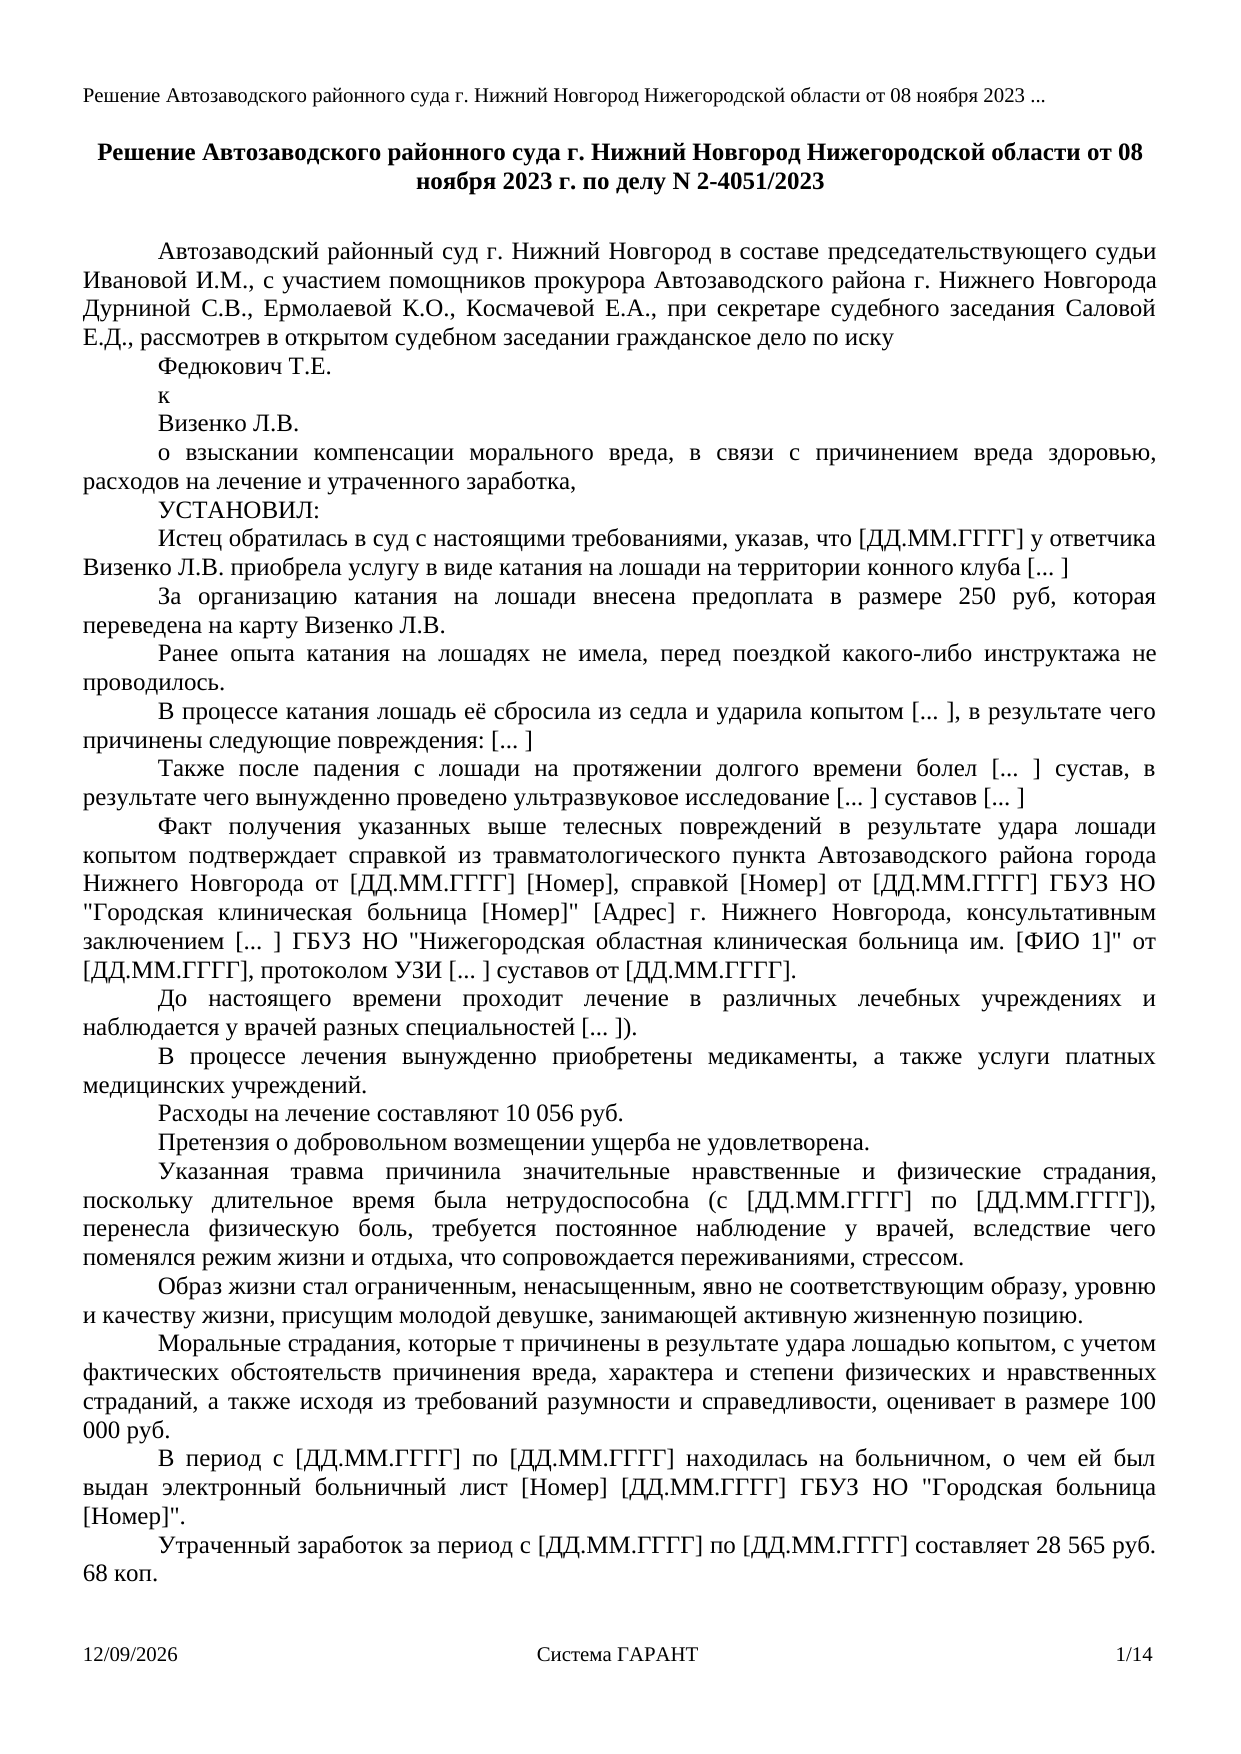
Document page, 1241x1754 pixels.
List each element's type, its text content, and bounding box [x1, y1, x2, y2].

text Истец обратилась в суд с настоящими требованиями, указав, что [ДД.ММ.ГГГГ] у ответчика Визенко Л.В. приобрела услугу в виде катания на лошади на территории конного клуба [... ] [83, 523, 1157, 581]
text До настоящего времени проходит лечение в различных лечебных учреждениях и наблюдается у врачей разных специальностей [... ]). [83, 983, 1157, 1041]
text Ранее опыта катания на лошадях не имела, перед поездкой какого-либо инструктажа не проводилось. [83, 638, 1157, 696]
text Претензия о добровольном возмещении ущерба не удовлетворена. [83, 1127, 1157, 1156]
text Указанная травма причинила значительные нравственные и физические страдания, поскольку длительное время была нетрудоспособна (с [ДД.ММ.ГГГГ] по [ДД.ММ.ГГГГ]), перенесла физическую боль, требуется постоянное наблюдение у врачей, вследствие чего поменялся режим жизни и отдыха, что сопровождается переживаниями, стрессом. [83, 1156, 1157, 1271]
text Образ жизни стал ограниченным, ненасыщенным, явно не соответствующим образу, уровню и качеству жизни, присущим молодой девушке, занимающей активную жизненную позицию. [83, 1271, 1157, 1328]
text Расходы на лечение составляют 10 056 руб. [83, 1098, 1157, 1127]
text Факт получения указанных выше телесных повреждений в результате удара лошади копытом подтверждает справкой из травматологического пункта Автозаводского района города Нижнего Новгорода от [ДД.ММ.ГГГГ] [Номер], справкой [Номер] от [ДД.ММ.ГГГГ] ГБУЗ НО "Городская клиническая больница [Номер]" [Адрес] г. Нижнего Новгорода, консультативным заключением [... ] ГБУЗ НО "Нижегородская областная клиническая больница им. [ФИО 1]" от [ДД.ММ.ГГГГ], протоколом УЗИ [... ] суставов от [ДД.ММ.ГГГГ]. [83, 811, 1157, 983]
text В период с [ДД.ММ.ГГГГ] по [ДД.ММ.ГГГГ] находилась на больничном, о чем ей был выдан электронный больничный лист [Номер] [ДД.ММ.ГГГГ] ГБУЗ НО "Городская больница [Номер]". [83, 1443, 1157, 1530]
text В процессе лечения вынужденно приобретены медикаменты, а также услуги платных медицинских учреждений. [83, 1041, 1157, 1098]
text Автозаводский районный суд г. Нижний Новгород в составе председательствующего судьи Ивановой И.М., с участием помощников прокурора Автозаводского района г. Нижнего Новгорода Дурниной С.В., Ермолаевой К.О., Космачевой Е.А., при секретаре судебного заседания Саловой Е.Д., рассмотрев в открытом судебном заседании гражданское дело по иску [83, 236, 1157, 351]
text о взыскании компенсации морального вреда, в связи с причинением вреда здоровью, расходов на лечение и утраченного заработка, [83, 437, 1157, 495]
text Утраченный заработок за период с [ДД.ММ.ГГГГ] по [ДД.ММ.ГГГГ] составляет 28 565 руб. 68 коп. [83, 1530, 1157, 1587]
text Моральные страдания, которые т причинены в результате удара лошадью копытом, с учетом фактических обстоятельств причинения вреда, характера и степени физических и нравственных страданий, а также исходя из требований разумности и справедливости, оценивает в размере 100 000 руб. [83, 1328, 1157, 1443]
text Также после падения с лошади на протяжении долгого времени болел [... ] сустав, в результате чего вынужденно проведено ультразвуковое исследование [... ] суставов [... ] [83, 753, 1157, 811]
text к [83, 380, 1157, 408]
text Федюкович Т.Е. [83, 351, 1157, 380]
text За организацию катания на лошади внесена предоплата в размере 250 руб, которая переведена на карту Визенко Л.В. [83, 581, 1157, 638]
text УСТАНОВИЛ: [83, 495, 1157, 523]
subtitle Решение Автозаводского районного суда г. Нижний Новгород Нижегородской области от 08 ноября 2023 г. по делу N 2-4051/2023 [83, 137, 1157, 195]
text В процессе катания лошадь её сбросила из седла и ударила копытом [... ], в результате чего причинены следующие повреждения: [... ] [83, 696, 1157, 753]
text Визенко Л.В. [83, 408, 1157, 437]
